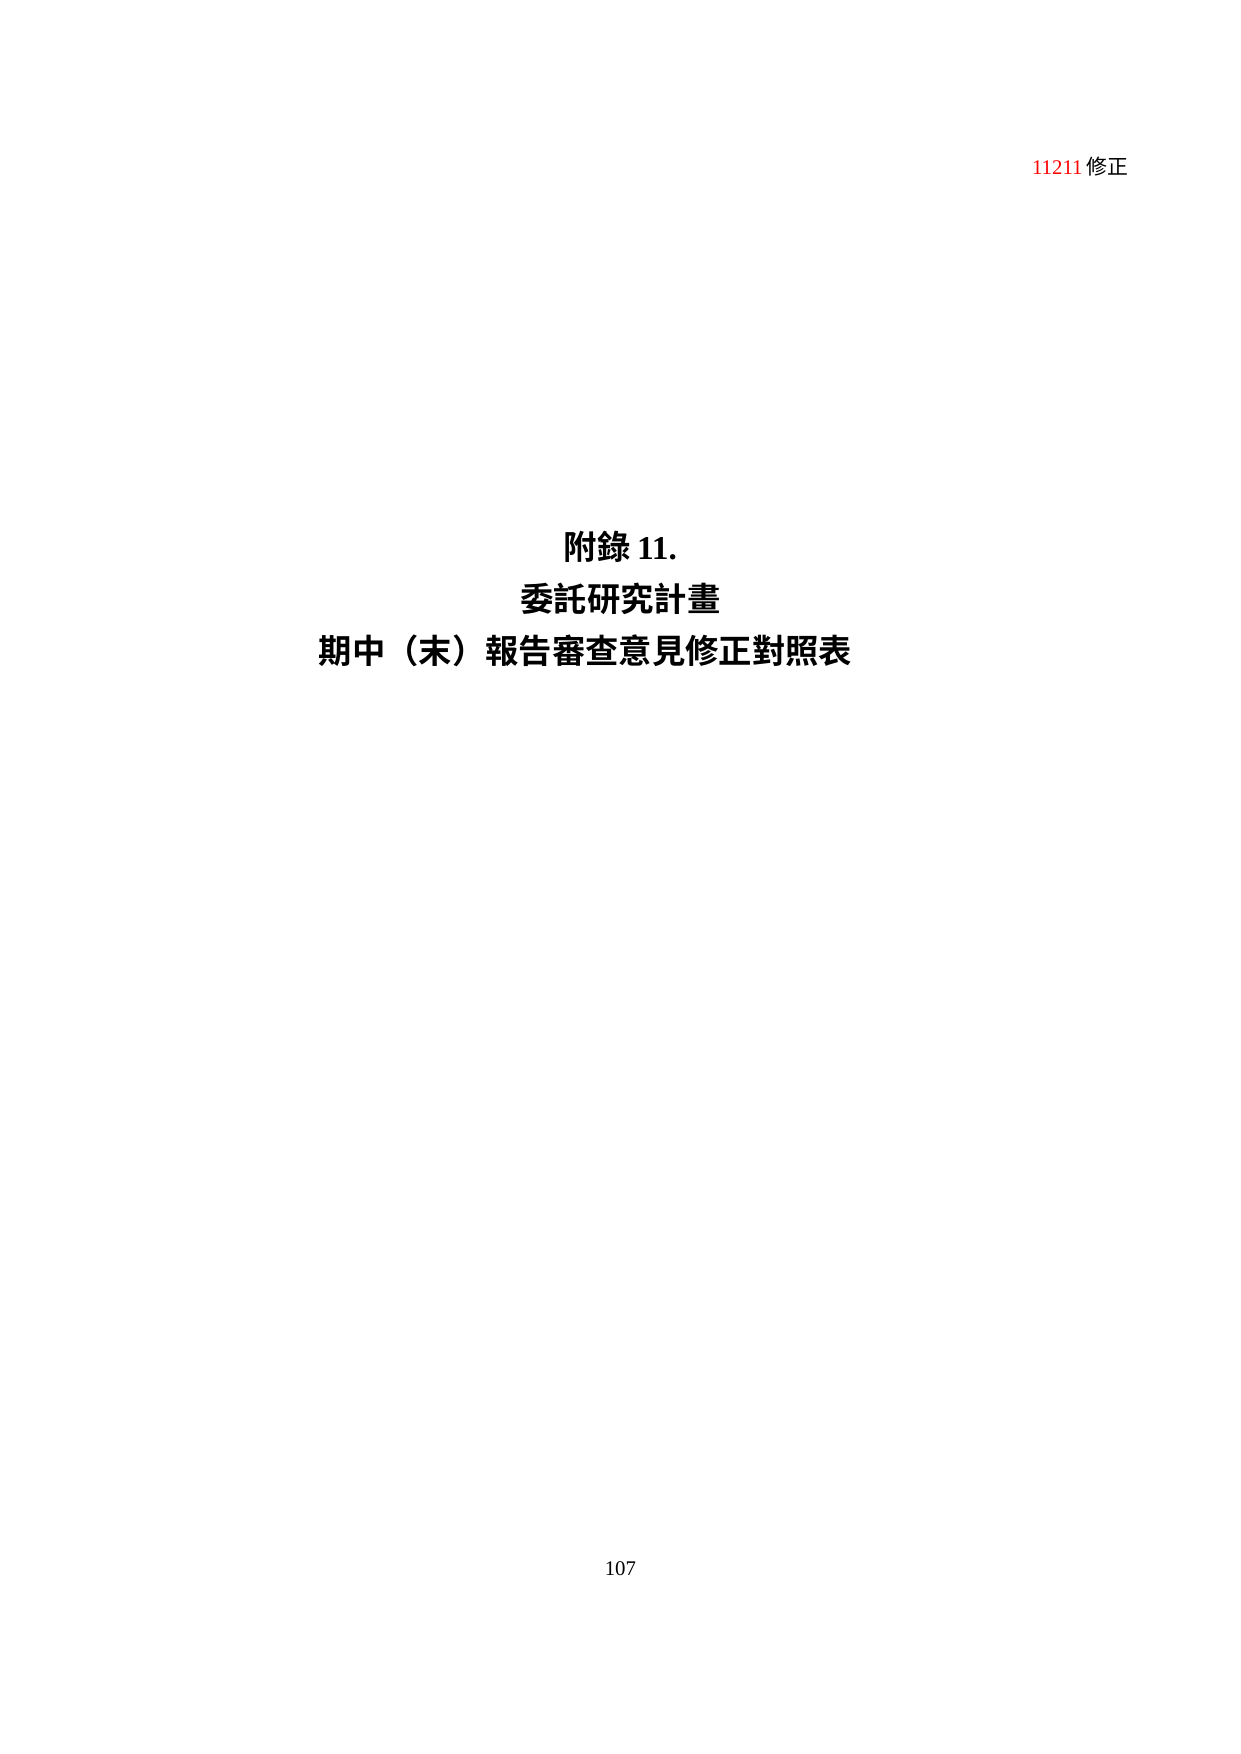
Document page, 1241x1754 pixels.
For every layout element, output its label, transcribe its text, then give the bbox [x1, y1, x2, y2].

text 附錄11. [112, 518, 1128, 570]
text 委託研究計畫 [112, 570, 1128, 622]
text 期中（末）報告審查意見修正對照表 [112, 622, 1058, 674]
